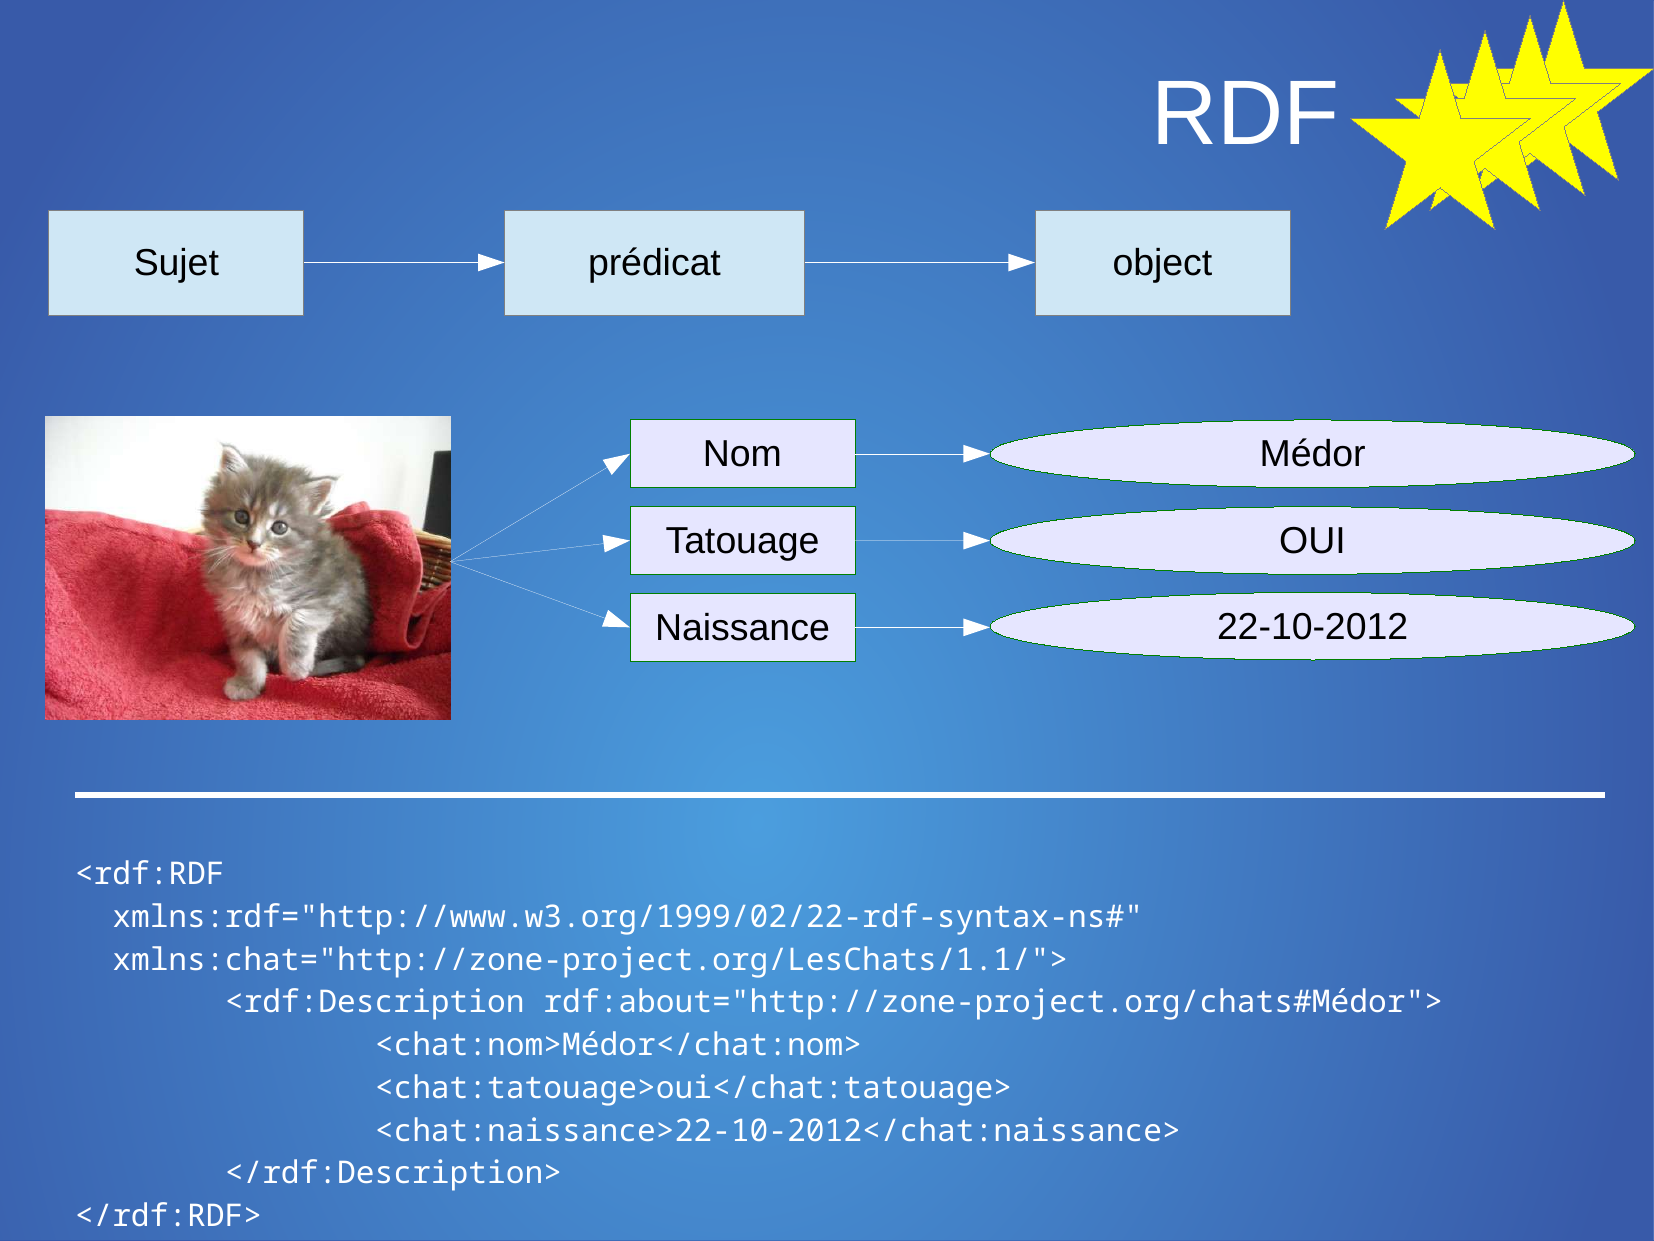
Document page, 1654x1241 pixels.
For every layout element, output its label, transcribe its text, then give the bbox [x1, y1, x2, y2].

text_box Nom [630, 419, 856, 488]
text_box prédicat [504, 210, 805, 316]
text_box Tatouage [630, 506, 856, 575]
text_box 22-10-2012 [990, 592, 1636, 661]
text_box [1350, 0, 1654, 230]
text_box OUI [990, 506, 1636, 575]
text_box <rdf:RDF xmlns:rdf="http://www.w3.org/1999/02/22-rdf-syntax-ns#" xmlns:chat="http://zone-project.org/LesChats/1.1/"> <rdf:Description rdf:about="http://zone-project.org/chats#Médor"> <chat:nom>Médor</chat:nom> <chat:tatouage>oui</chat:tatouage> <chat:naissance>22-10-2012</chat:naissance> </rdf:Description> </rdf:RDF> [60, 843, 1636, 1186]
picture [1564, 0, 1654, 68]
text_box object [1035, 210, 1291, 316]
text_box Sujet [48, 210, 304, 316]
text_box Naissance [630, 593, 856, 662]
picture [0, 0, 1654, 1241]
title RDF [1125, 60, 1340, 166]
text_box Médor [990, 419, 1636, 488]
